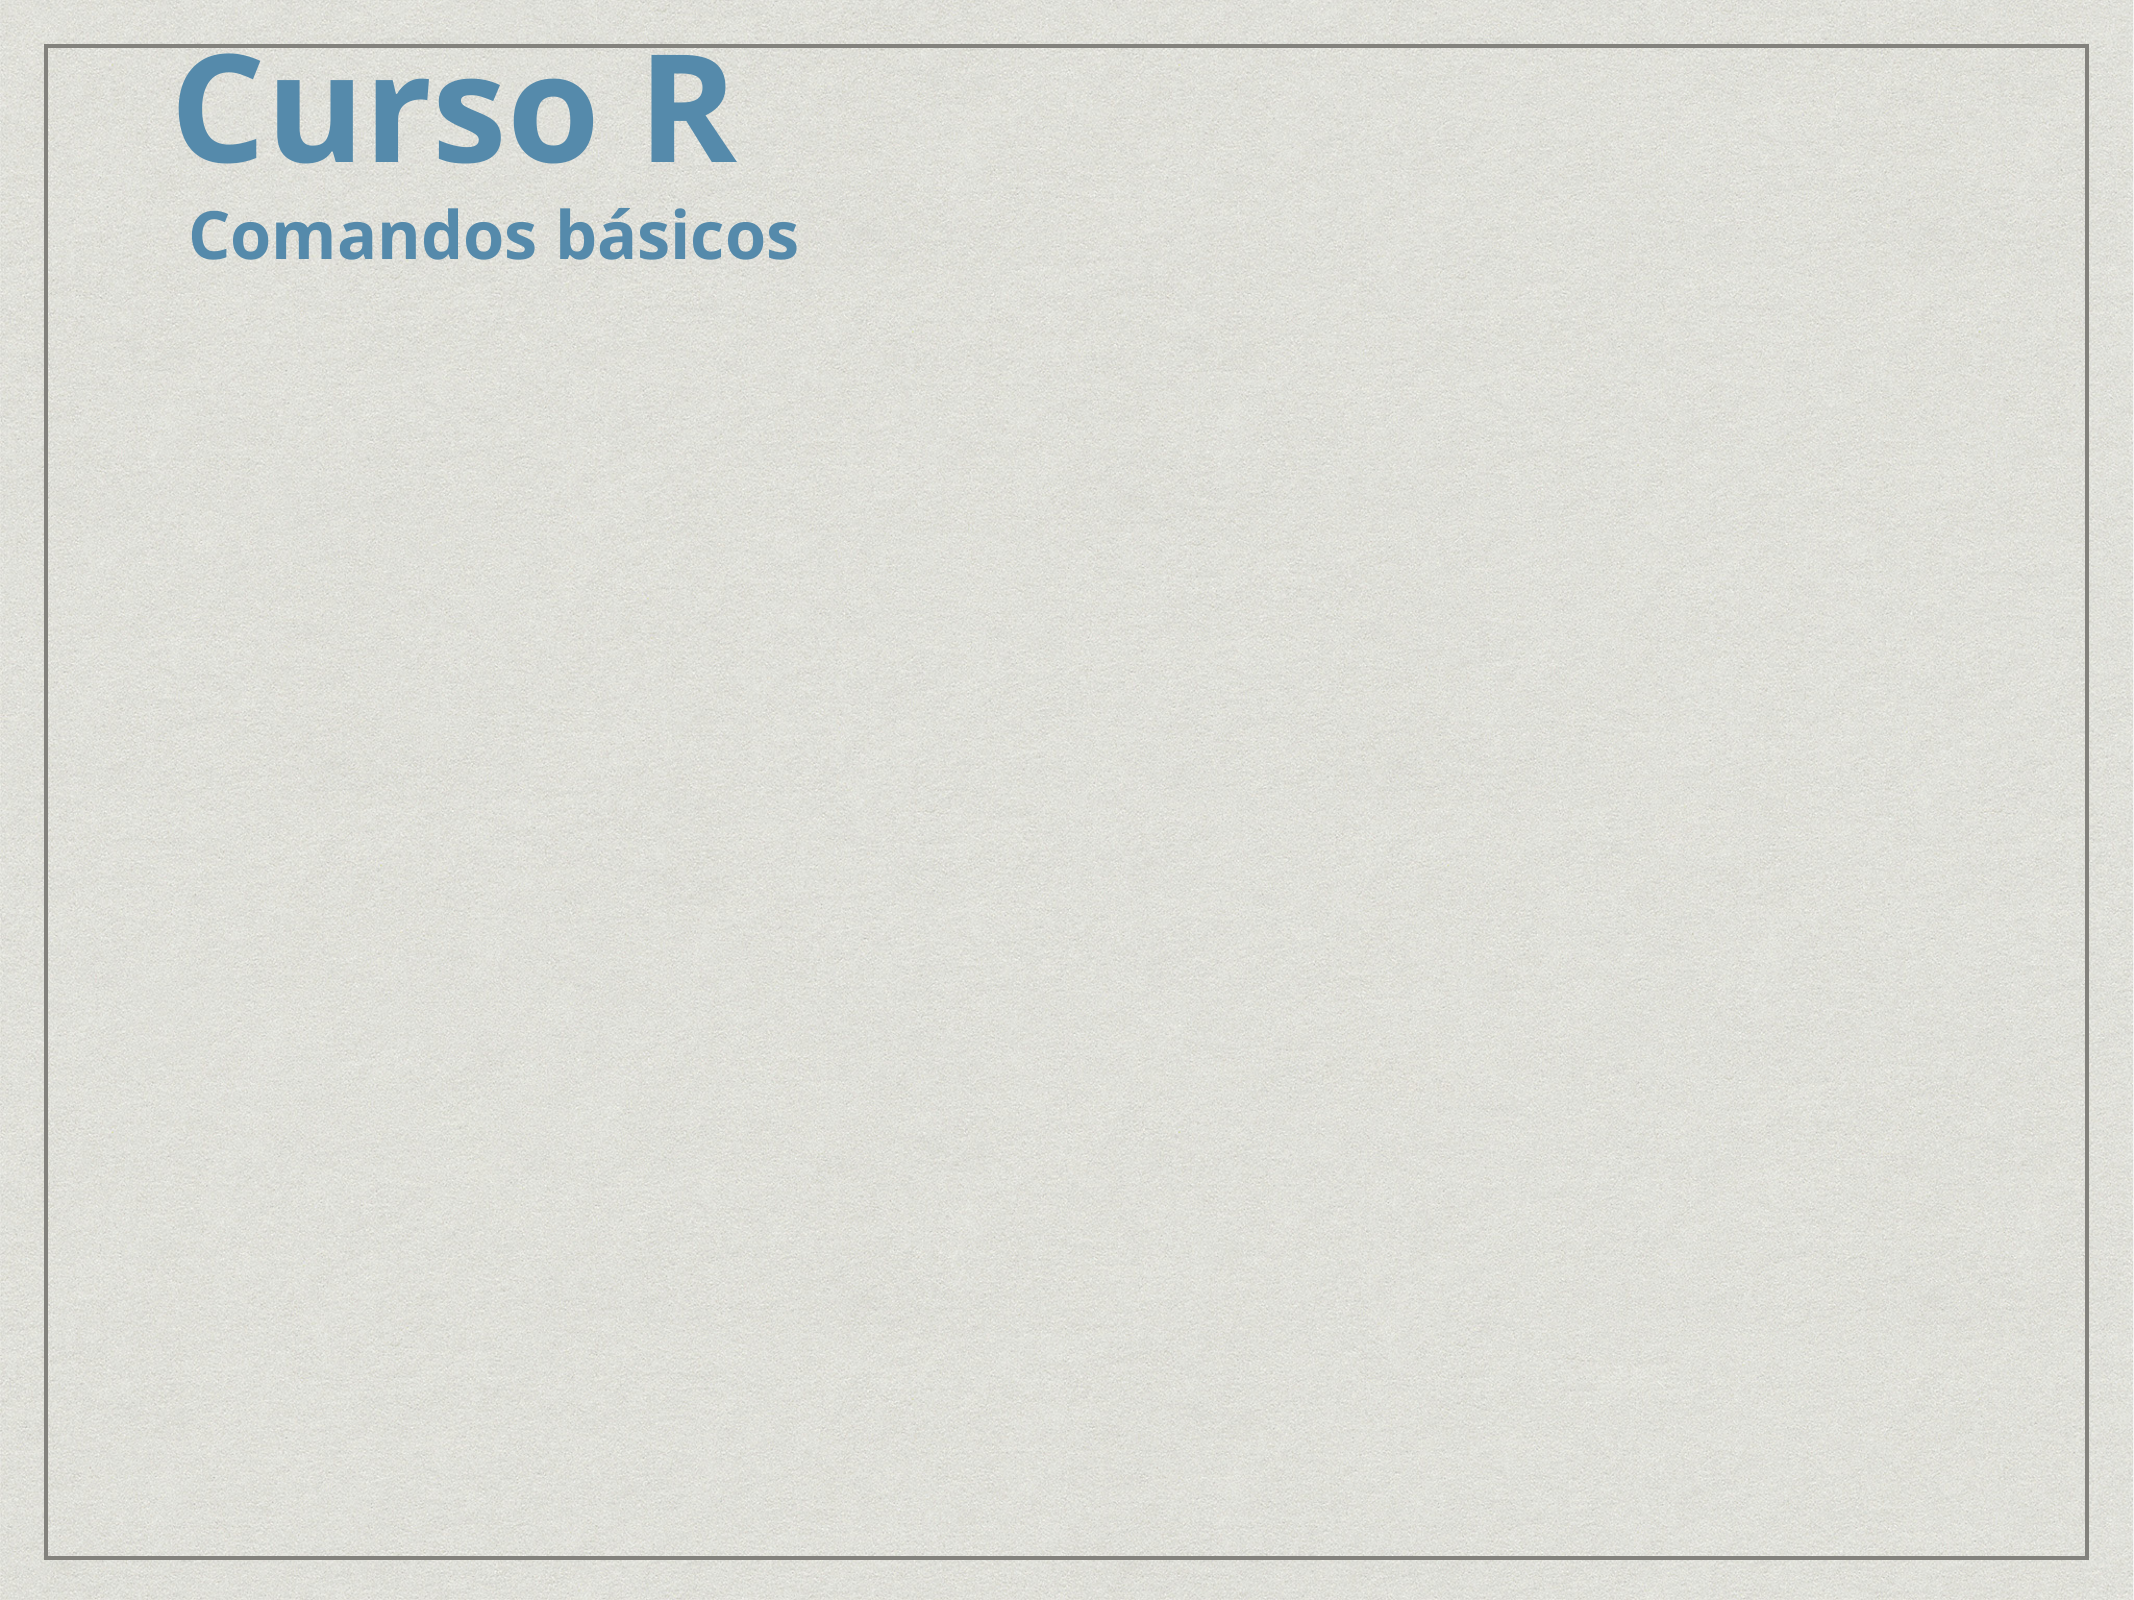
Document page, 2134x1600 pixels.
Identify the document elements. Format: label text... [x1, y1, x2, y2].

picture [0, 0, 2134, 1600]
picture [48, 48, 2085, 1556]
title Curso R Comandos básicos [170, 0, 1963, 343]
